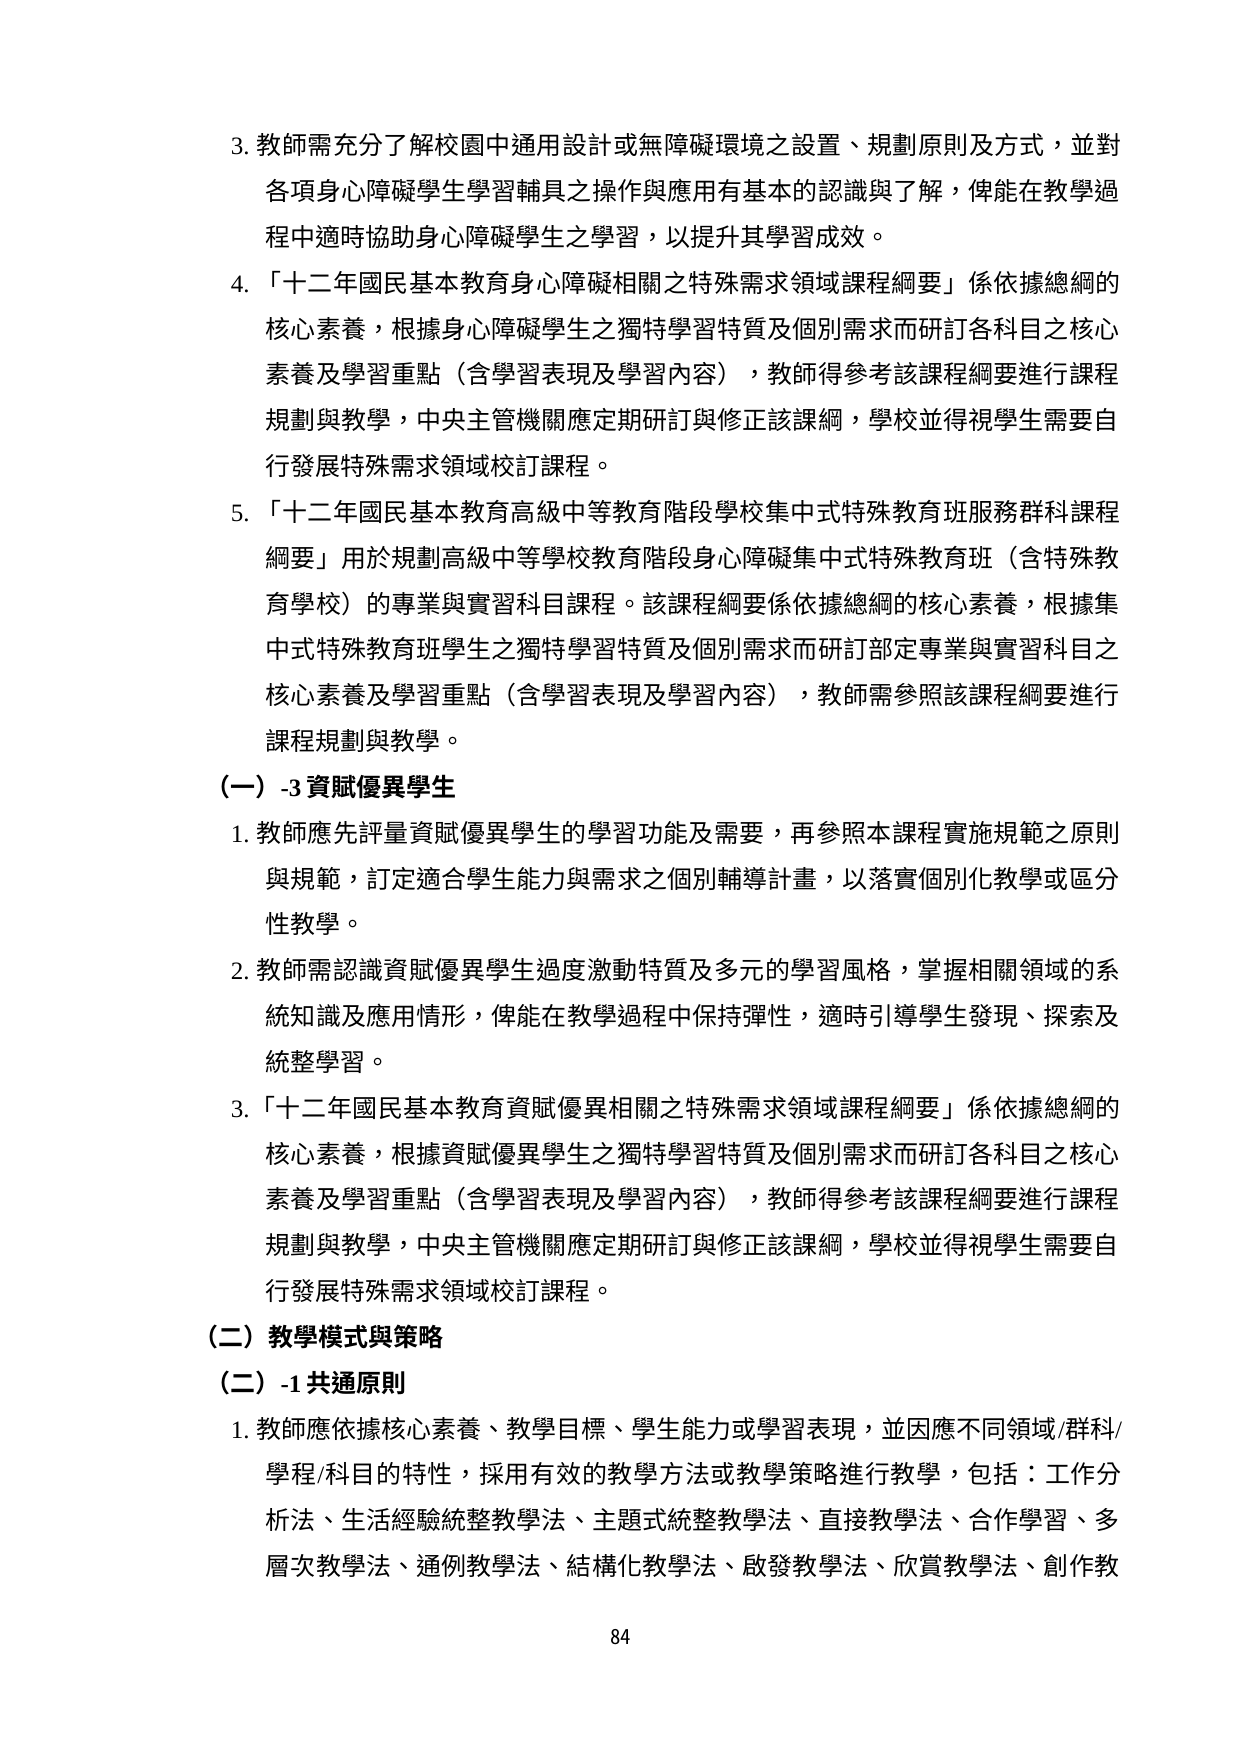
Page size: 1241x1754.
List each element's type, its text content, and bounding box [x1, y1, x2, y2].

text （一）-3資賦優異學生 [205, 760, 1122, 806]
text 4. 「十二年國民基本教育身心障礙相關之特殊需求領域課程綱要」係依據總綱的核心素養，根據身心障礙學生之獨特學習特質及個別需求而研訂各科目之核心素養及學習重點（含學習表現及學習內容），教師得參考該課程綱要進行課程規劃與教學，中央主管機關應定期研訂與修正該課綱，學校並得視學生需要自行發展特殊需求領域校訂課程。 [231, 256, 1122, 485]
text 5. 「十二年國民基本教育高級中等教育階段學校集中式特殊教育班服務群科課程綱要」用於規劃高級中等學校教育階段身心障礙集中式特殊教育班（含特殊教育學校）的專業與實習科目課程。該課程綱要係依據總綱的核心素養，根據集中式特殊教育班學生之獨特學習特質及個別需求而研訂部定專業與實習科目之核心素養及學習重點（含學習表現及學習內容），教師需參照該課程綱要進行課程規劃與教學。 [231, 485, 1122, 760]
text 2. 教師需認識資賦優異學生過度激動特質及多元的學習風格，掌握相關領域的系統知識及應用情形，俾能在教學過程中保持彈性，適時引導學生發現、探索及統整學習。 [231, 943, 1122, 1081]
text 1. 教師應先評量資賦優異學生的學習功能及需要，再參照本課程實施規範之原則與規範，訂定適合學生能力與需求之個別輔導計畫，以落實個別化教學或區分性教學。 [231, 806, 1122, 943]
text （二）教學模式與策略 [193, 1310, 1122, 1356]
text 3. 教師需充分了解校園中通用設計或無障礙環境之設置、規劃原則及方式，並對各項身心障礙學生學習輔具之操作與應用有基本的認識與了解，俾能在教學過程中適時協助身心障礙學生之學習，以提升其學習成效。 [231, 118, 1122, 256]
text 1. 教師應依據核心素養、教學目標、學生能力或學習表現，並因應不同領域/群科/學程/科目的特性，採用有效的教學方法或教學策略進行教學，包括：工作分析法、生活經驗統整教學法、主題式統整教學法、直接教學法、合作學習、多層次教學法、通例教學法、結構化教學法、啟發教學法、欣賞教學法、創作教 [231, 1401, 1122, 1585]
text 3.「十二年國民基本教育資賦優異相關之特殊需求領域課程綱要」係依據總綱的核心素養，根據資賦優異學生之獨特學習特質及個別需求而研訂各科目之核心素養及學習重點（含學習表現及學習內容），教師得參考該課程綱要進行課程規劃與教學，中央主管機關應定期研訂與修正該課綱，學校並得視學生需要自行發展特殊需求領域校訂課程。 [231, 1081, 1122, 1310]
text （二）-1共通原則 [205, 1356, 1122, 1401]
